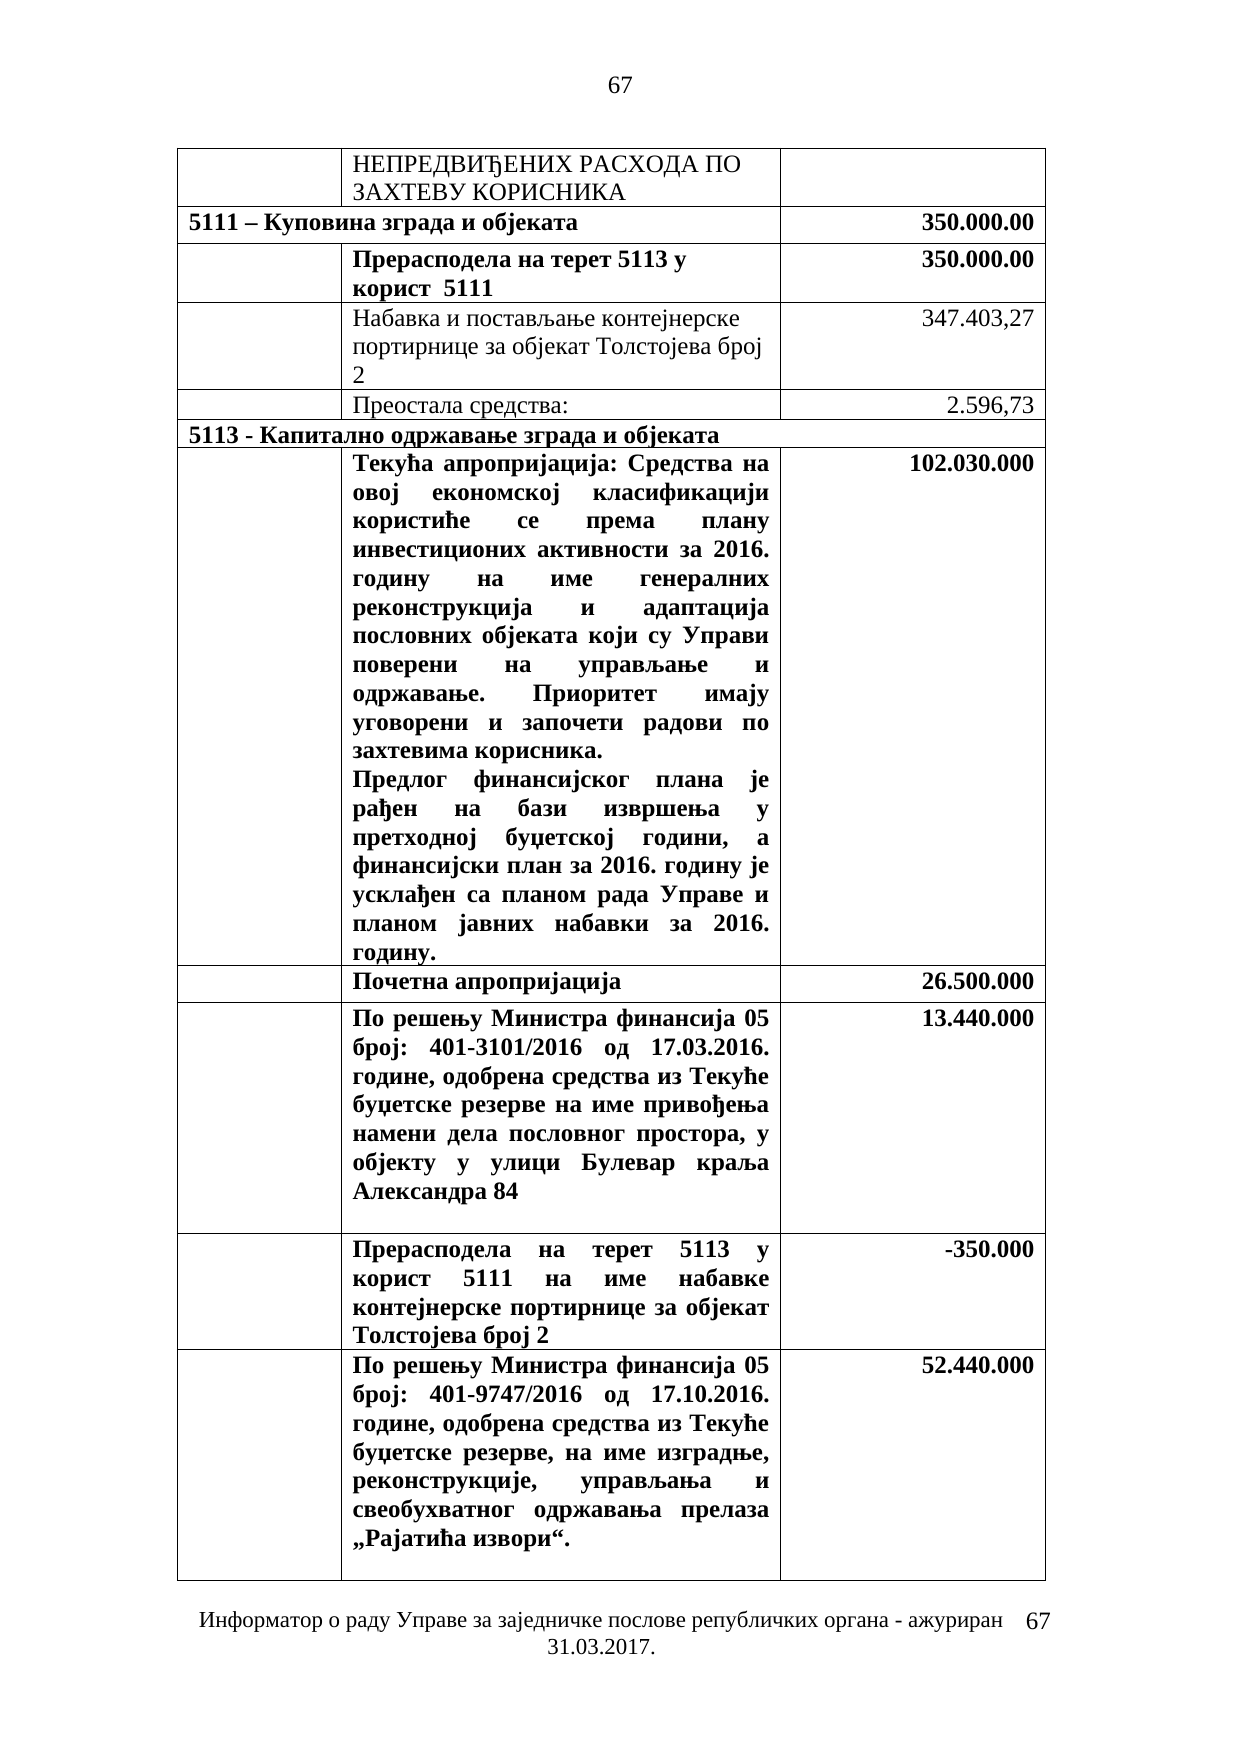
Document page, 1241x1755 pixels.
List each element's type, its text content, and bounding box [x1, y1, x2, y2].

table_cell 350.000.00 [781, 244, 1045, 302]
table_cell [178, 149, 341, 206]
table_cell [178, 1350, 341, 1580]
table_cell Набавка и постављање контејнерске портирнице за објекат Толстојева број 2 [342, 303, 780, 389]
table_cell Почетна апропријација [342, 966, 780, 1002]
table_cell [178, 244, 341, 302]
table_cell -350.000 [781, 1234, 1045, 1349]
table_cell [178, 966, 341, 1002]
table_cell Прерасподела на терет 5113 у корист 5111 [342, 244, 780, 302]
table_cell [781, 149, 1045, 206]
table_cell 350.000.00 [781, 207, 1045, 243]
table_cell 5113 - Капитално одржавање зграда и објеката [178, 420, 1045, 447]
table_cell НЕПРЕДВИЂЕНИХ РАСХОДА ПО ЗАХТЕВУ КОРИСНИКА [342, 149, 780, 206]
table_cell 5111 – Куповина зграда и објеката [178, 207, 780, 243]
table_cell 102.030.000 [781, 448, 1045, 965]
table_cell По решењу Министра финансија 05 број: 401-9747/2016 од 17.10.2016. године, одобрена средства из Текуће буџетске резерве, на име изградње, реконструкције, управљања и свеобухватног одржавања прелаза „Рајатића извори“. [342, 1350, 780, 1580]
table_cell [178, 390, 341, 419]
table_cell [178, 1003, 341, 1233]
table_cell [178, 1234, 341, 1349]
table_cell 52.440.000 [781, 1350, 1045, 1580]
table_cell 347.403,27 [781, 303, 1045, 389]
table_cell Преостала средства: [342, 390, 780, 419]
table_cell 13.440.000 [781, 1003, 1045, 1233]
table_cell [178, 448, 341, 965]
table_cell Текућа апропријација: Средства на овој економској класификацији користиће се према плану инвестиционих активности за 2016. годину на име генералних реконструкција и адаптација пословних објеката који су Управи поверени на управљање и одржавање. Приоритет имају уговорени и започети радови по захтевима корисника. Предлог финансијског плана је рађен на бази извршења у претходној буџетској години, а финансијски план за 2016. годину је усклађен са планом рада Управе и планом јавних набавки за 2016. годину. [342, 448, 780, 965]
table_cell [178, 303, 341, 389]
table_cell По решењу Министра финансија 05 број: 401-3101/2016 од 17.03.2016. године, одобрена средства из Текуће буџетске резерве на име привођења намени дела пословног простора, у објекту у улици Булевар краља Александра 84 [342, 1003, 780, 1233]
table_cell Прерасподела на терет 5113 у корист 5111 на име набавке контејнерске портирнице за објекат Толстојева број 2 [342, 1234, 780, 1349]
table_cell 2.596,73 [781, 390, 1045, 419]
table_cell 26.500.000 [781, 966, 1045, 1002]
